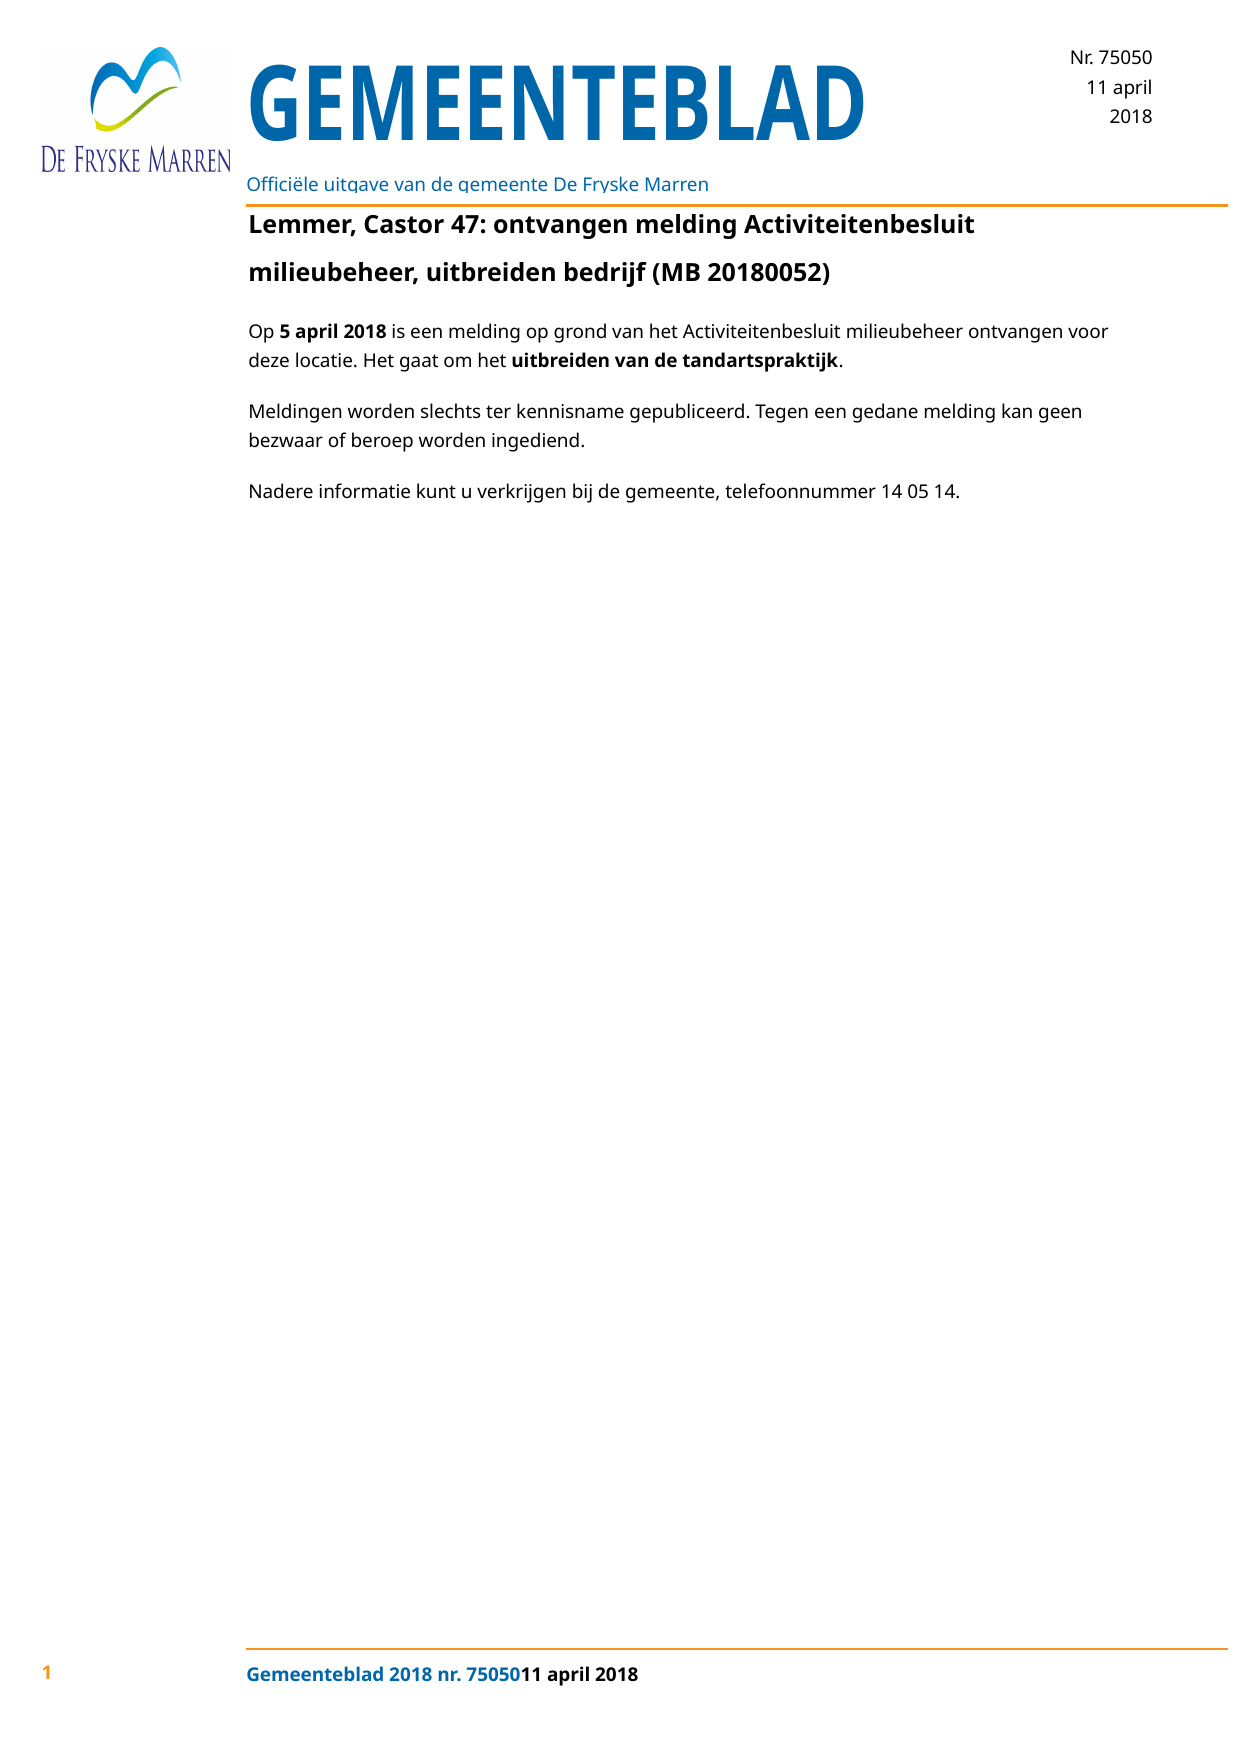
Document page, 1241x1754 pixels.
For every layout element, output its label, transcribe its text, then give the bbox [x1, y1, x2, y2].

text Meldingen worden slechts ter kennisname gepubliceerd. Tegen een gedane melding kan geen bezwaar of beroep worden ingediend. [248, 398, 1152, 453]
text Nadere informatie kunt u verkrijgen bij de gemeente, telefoonnummer 14 05 14. [248, 478, 1152, 504]
picture [41, 47, 231, 172]
text Op 5 april 2018 is een melding op grond van het Activiteitenbesluit milieubeheer ontvangen voor deze locatie. Het gaat om het uitbreiden van de tandartspraktijk. [248, 318, 1152, 373]
text Lemmer, Castor 47: ontvangen melding Activiteitenbesluit milieubeheer, uitbreiden bedrijf (MB 20180052) [248, 207, 1152, 288]
